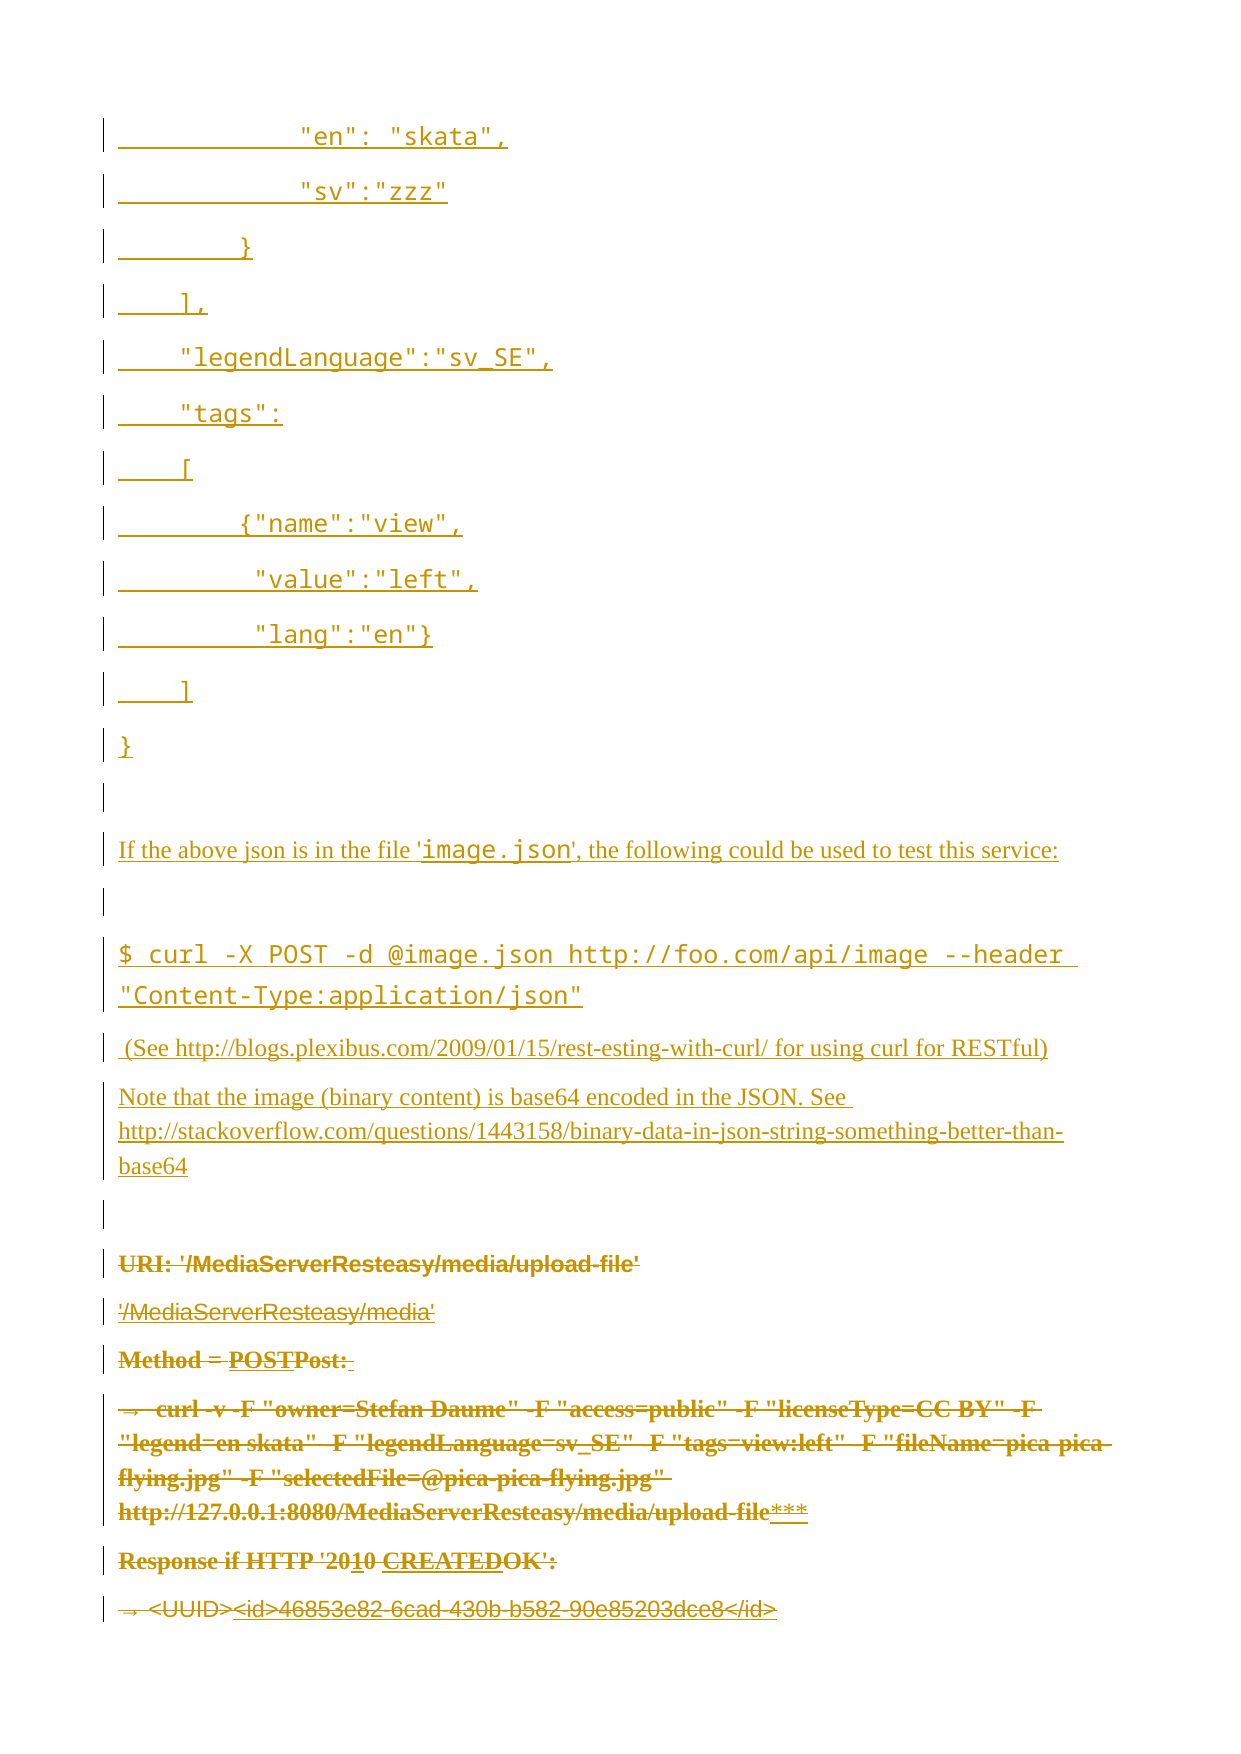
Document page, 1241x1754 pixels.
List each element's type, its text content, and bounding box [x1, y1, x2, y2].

text (See http://blogs.plexibus.com/2009/01/15/rest-esting-with-curl/ for using curl for RESTful) [118, 1033, 1122, 1062]
text } [118, 728, 1122, 762]
text "sv":"zzz" [118, 173, 1122, 208]
text ] [118, 672, 1122, 706]
text {"name":"view", [118, 506, 1122, 540]
text '/MediaServerResteasy/media' [118, 1298, 1122, 1325]
text If the above json is in the file 'image.json', the following could be used to test this service: [118, 832, 1122, 866]
text URI: '/MediaServerResteasy/media/upload-file' [118, 1249, 1122, 1278]
text "en": "skata", [118, 118, 1122, 152]
text } [118, 229, 1122, 263]
text → <id>46853e82-6cad-430b-b582-90e85203dce8</id> [118, 1596, 1122, 1622]
text "value":"left", [118, 561, 1122, 596]
text $ curl -X POST -d @image.json http://foo.com/api/image --header "Content-Type:application/json" [118, 937, 1122, 1012]
text Method = POST: [118, 1345, 1122, 1374]
text ], [118, 284, 1122, 318]
text Response if HTTP '201 CREATED': [118, 1546, 1122, 1575]
text Note that the image (binary content) is base64 encoded in the JSON. See http://stackoverflow.com/questions/1443158/binary-data-in-json-string-something-better-than-base64 [118, 1082, 1122, 1180]
text "lang":"en"} [118, 617, 1122, 651]
text → curl -v -F "owner=Stefan Daume" -F "access=public" -F "licenseType=CC BY" -F "legend=en skata" -F "legendLanguage=sv_SE" -F "tags=view:left" -F "fileName=pica-pica-flying.jpg" -F "selectedFile=@pica-pica-flying.jpg" http://127.0.0.1:8080/MediaServerResteasy/media/upload-file*** [118, 1394, 1122, 1526]
text [ [118, 451, 1122, 485]
text "legendLanguage":"sv_SE", [118, 340, 1122, 374]
text "tags": [118, 395, 1122, 429]
